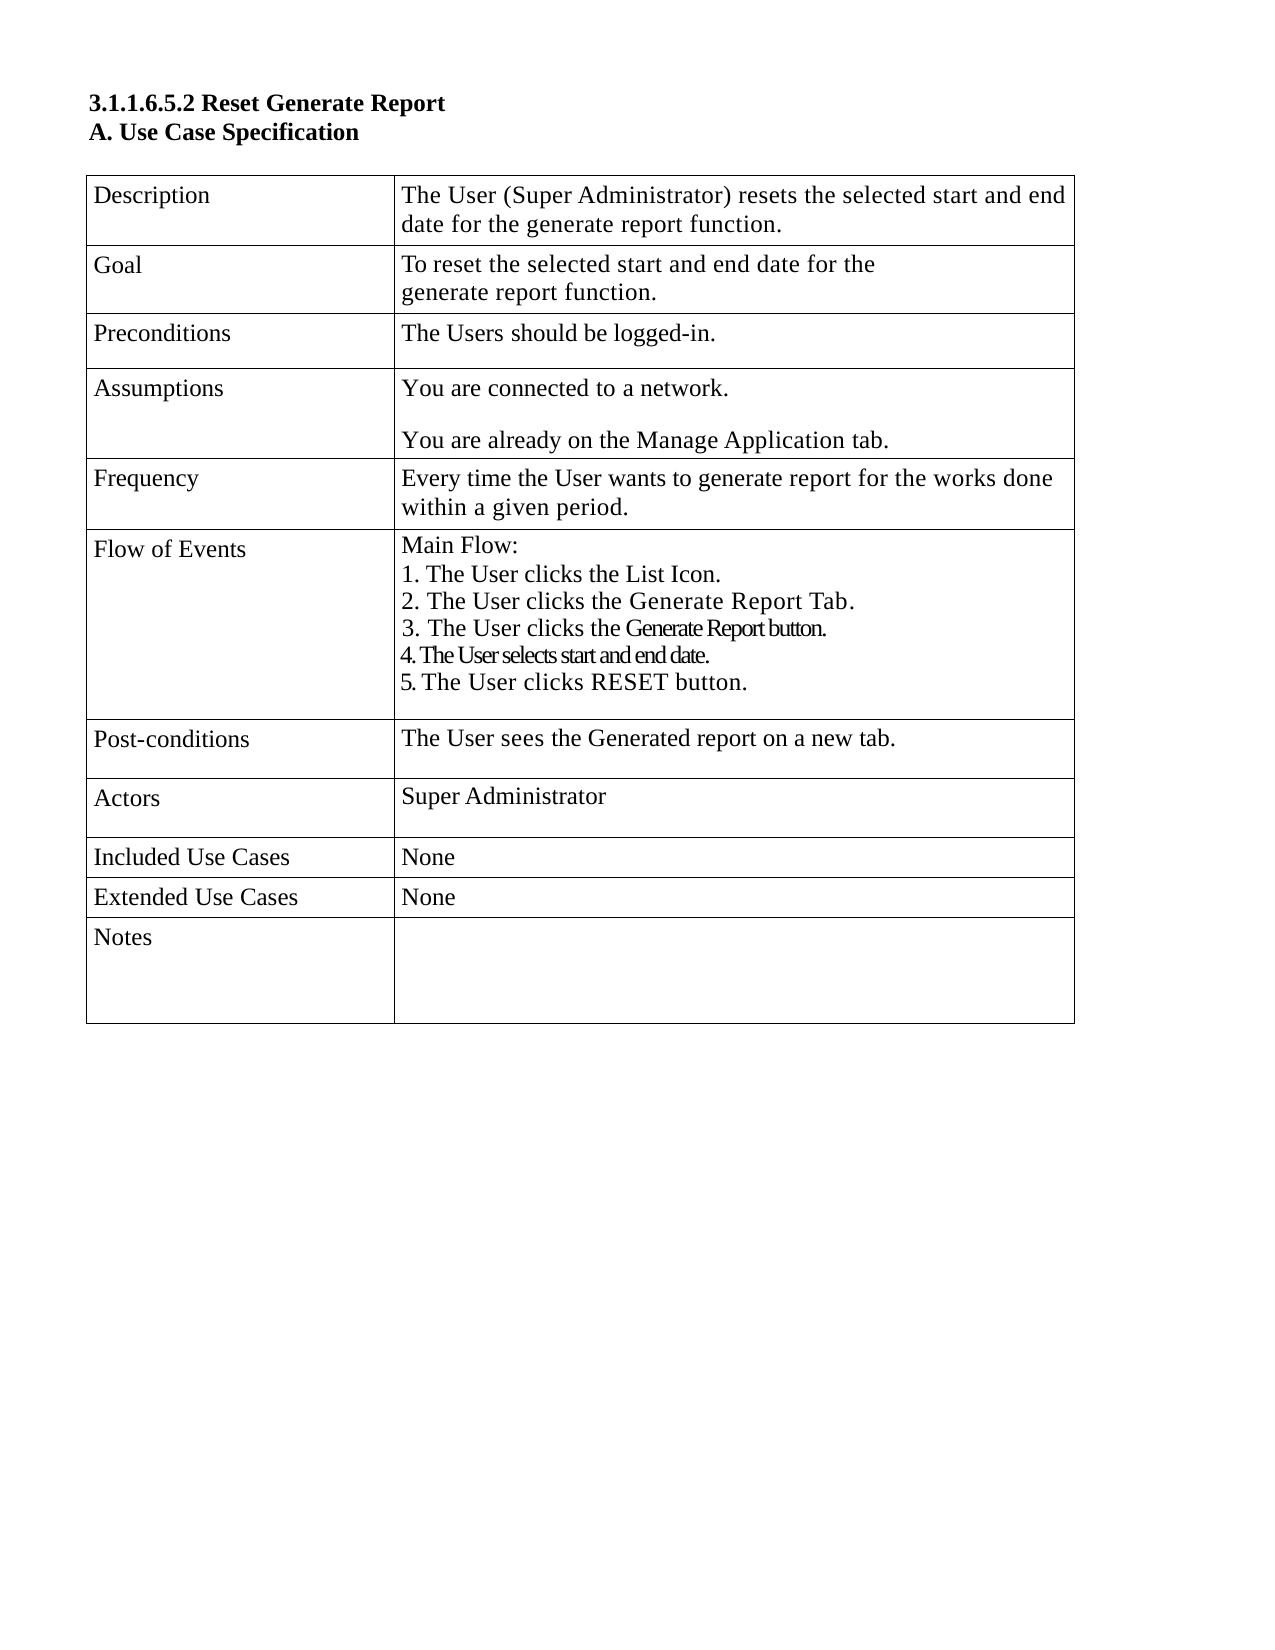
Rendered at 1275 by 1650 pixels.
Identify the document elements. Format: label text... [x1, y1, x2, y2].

table_cell Included Use Cases [87, 838, 394, 877]
table_cell Preconditions [87, 314, 394, 368]
table_cell Goal [87, 246, 394, 313]
table_cell None [395, 838, 1074, 877]
table_cell Extended Use Cases [87, 878, 394, 916]
text 3.1.1.6.5.2 Reset Generate Report [88, 88, 1186, 117]
table_cell None [395, 878, 1074, 916]
table_cell To reset the selected start and end date for the generate report function. [395, 246, 1074, 313]
table_cell Super Administrator [395, 779, 1074, 837]
table_cell [395, 918, 1074, 1023]
table_cell Frequency [87, 459, 394, 529]
table_cell Flow of Events [87, 530, 394, 718]
table_cell Post-conditions [87, 720, 394, 778]
table_cell Assumptions [87, 369, 394, 458]
table_cell Notes [87, 918, 394, 1023]
table_cell You are connected to a network. You are already on the Manage Application tab. [395, 369, 1074, 458]
table_cell Actors [87, 779, 394, 837]
table_cell The Users should be logged-in. [395, 314, 1074, 368]
table_cell Main Flow: 1. The User clicks the List Icon. 2. The User clicks the Generate Report Tab. 3. The User clicks the Generate Report button. 4. The User selects start and end date. 5. The User clicks RESET button. [395, 530, 1074, 718]
table_cell The User sees the Generated report on a new tab. [395, 720, 1074, 778]
text A. Use Case Specification [88, 117, 1186, 146]
table_header The User (Super Administrator) resets the selected start and end date for the generate report function. [395, 176, 1074, 245]
table_cell Every time the User wants to generate report for the works done within a given period. [395, 459, 1074, 529]
table_header Description [87, 176, 394, 245]
